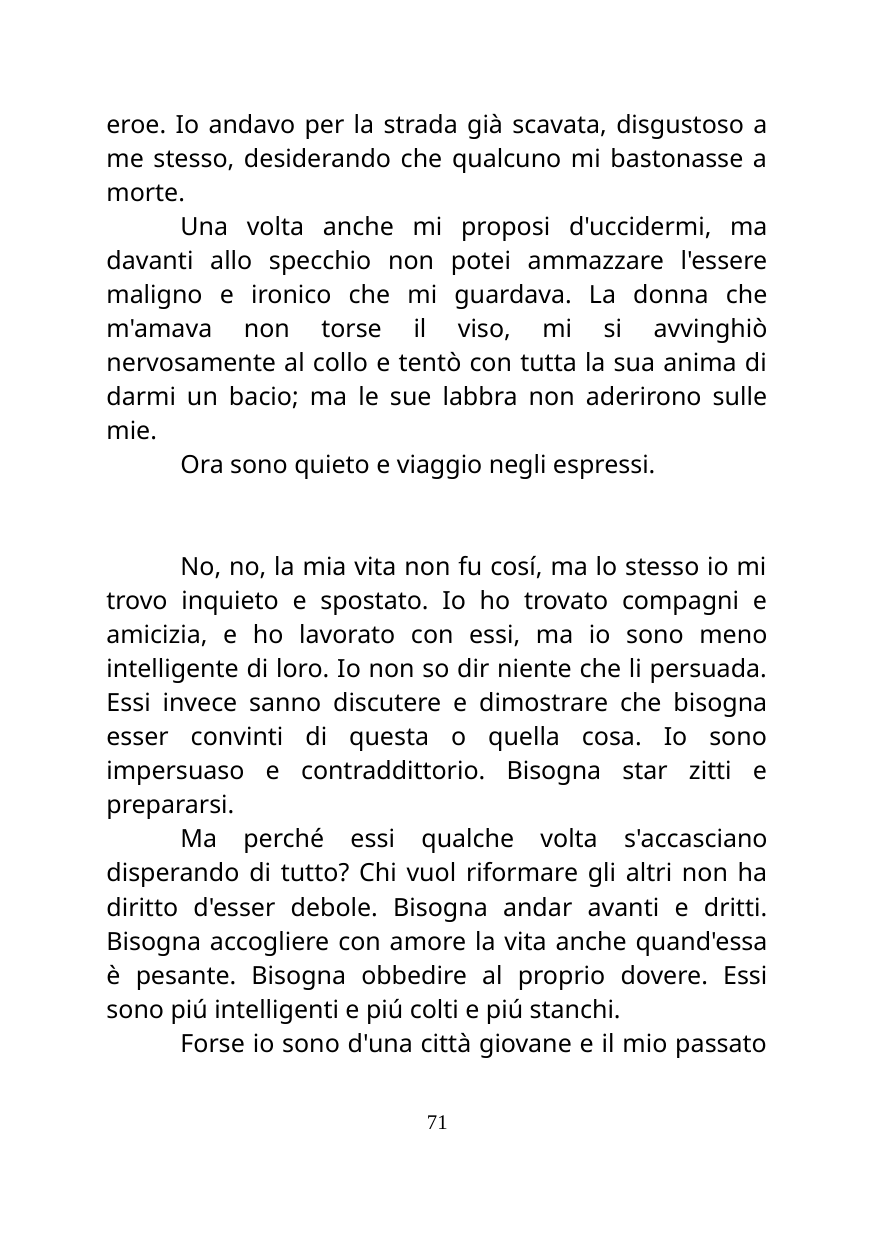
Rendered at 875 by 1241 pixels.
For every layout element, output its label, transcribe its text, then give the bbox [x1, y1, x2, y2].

text Ma perché essi qualche volta s'accasciano disperando di tutto? Chi vuol riformare gli altri non ha diritto d'esser debole. Bisogna andar avanti e dritti. Bisogna accogliere con amore la vita anche quand'essa è pesante. Bisogna obbedire al proprio dovere. Essi sono piú intelligenti e piú colti e piú stanchi. [106, 821, 768, 1025]
text No, no, la mia vita non fu cosí, ma lo stesso io mi trovo inquieto e spostato. Io ho trovato compagni e amicizia, e ho lavorato con essi, ma io sono meno intelligente di loro. Io non so dir niente che li persuada. Essi invece sanno discutere e dimostrare che bisogna esser convinti di questa o quella cosa. Io sono impersuaso e contraddittorio. Bisogna star zitti e prepararsi. [106, 548, 768, 821]
text Ora sono quieto e viaggio negli espressi. [106, 447, 768, 481]
text Forse io sono d'una città giovane e il mio passato [106, 1025, 768, 1059]
text eroe. Io andavo per la strada già scavata, disgustoso a me stesso, desiderando che qualcuno mi bastonasse a morte. [106, 106, 768, 208]
text Una volta anche mi proposi d'uccidermi, ma davanti allo specchio non potei ammazzare l'essere maligno e ironico che mi guardava. La donna che m'amava non torse il viso, mi si avvinghiò nervosamente al collo e tentò con tutta la sua anima di darmi un bacio; ma le sue labbra non aderirono sulle mie. [106, 208, 768, 447]
